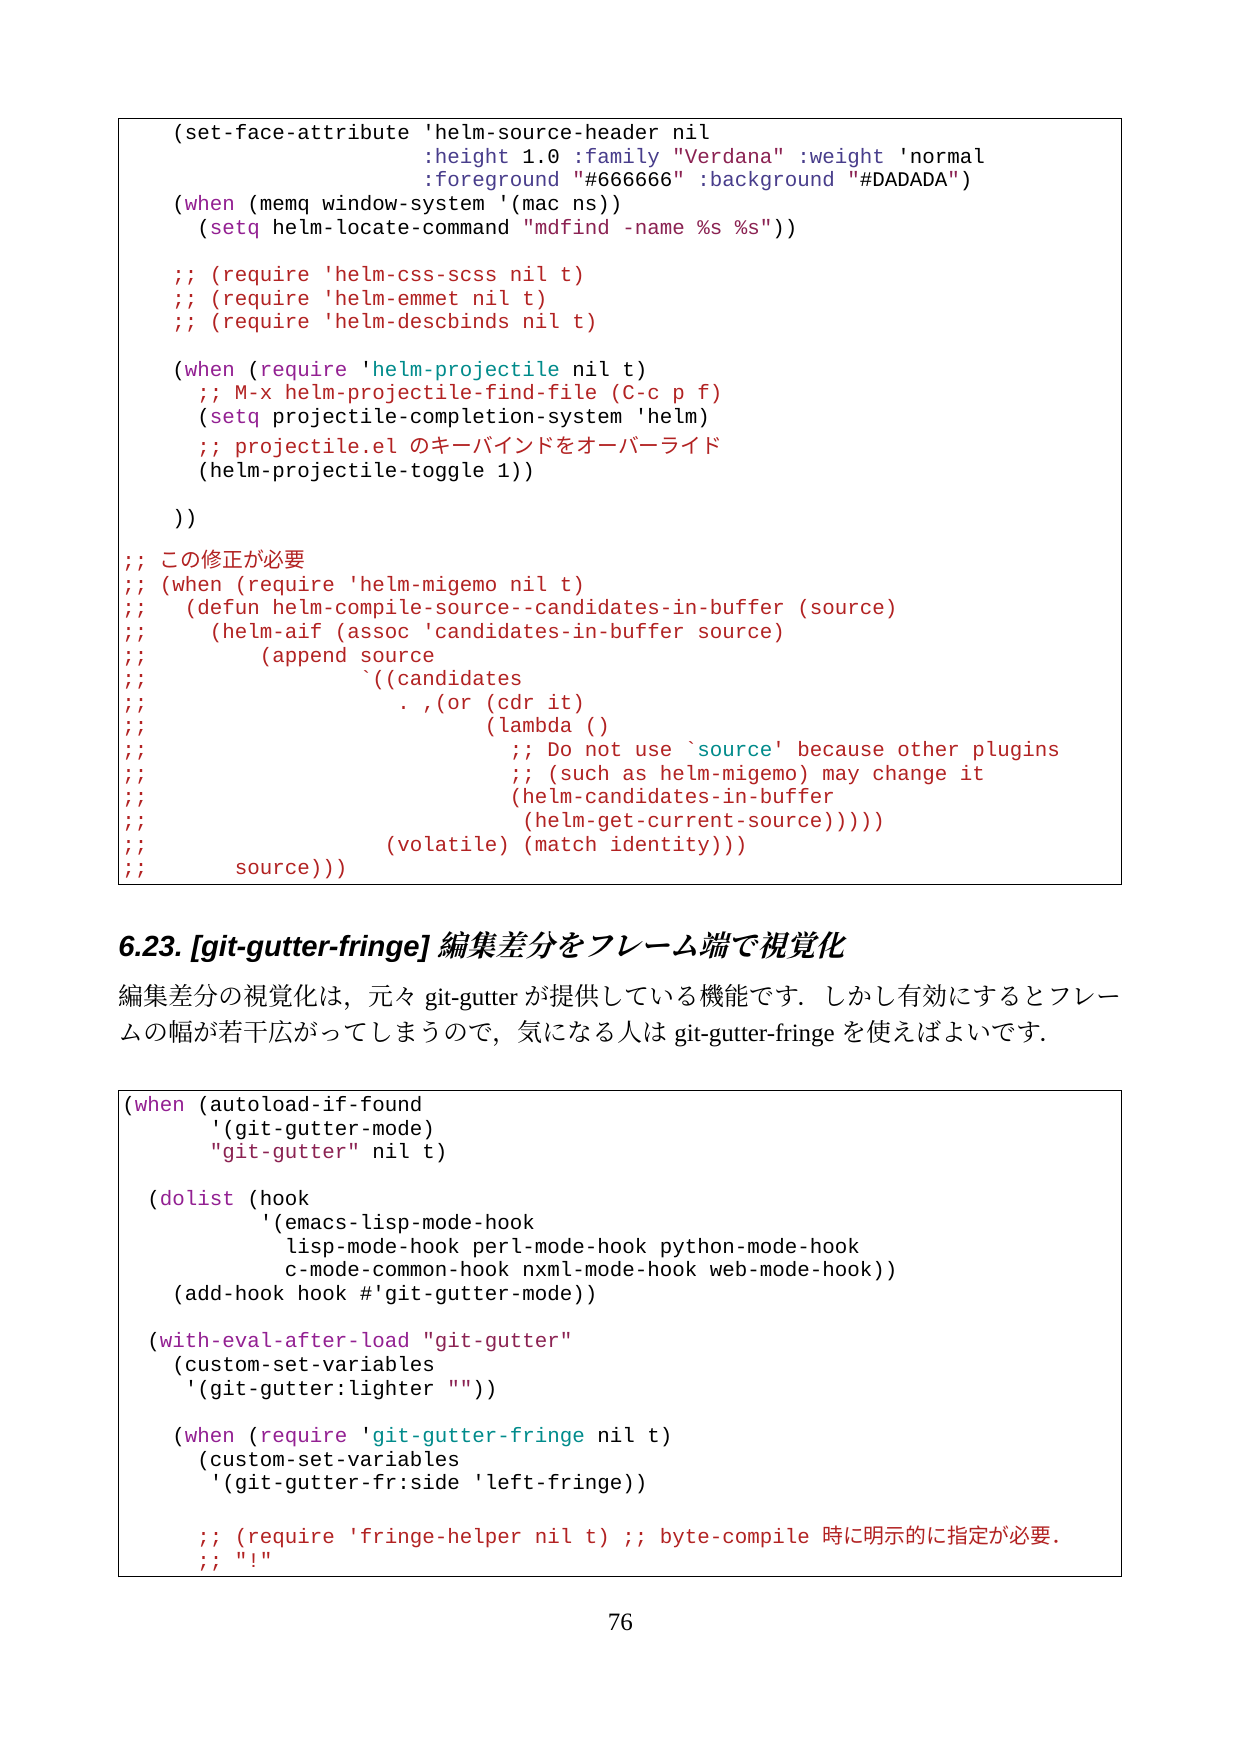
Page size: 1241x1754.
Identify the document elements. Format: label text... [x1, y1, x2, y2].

text (when (require 'git-gutter-fringe nil t) [119, 1421, 1121, 1444]
text ;; (helm-candidates-in-buffer [119, 782, 1121, 806]
text (setq projectile-completion-system 'helm) [119, 402, 1121, 426]
subtitle [git-gutter-fringe] 編集差分をフレーム端で視覚化 [118, 922, 1122, 964]
text (when (memq window-system '(mac ns)) [119, 189, 1121, 213]
text '(emacs-lisp-mode-hook [119, 1208, 1121, 1232]
text '(git-gutter-mode) [119, 1113, 1121, 1137]
text '(git-gutter:lighter "")) [119, 1374, 1121, 1397]
text (add-hook hook #'git-gutter-mode)) [119, 1279, 1121, 1303]
text ;; (require 'helm-css-scss nil t) [119, 260, 1121, 284]
text )) [119, 503, 1121, 531]
text ;; . ,(or (cdr it) [119, 688, 1121, 712]
text ;; この修正が必要 [119, 539, 1121, 570]
text ;; "!" [119, 1546, 1121, 1576]
text 編集差分の視覚化は，元々 git-gutter が提供している機能です．しかし有効にするとフレームの幅が若干広がってしまうので，気になる人は git-gutter-fringe を使えばよいです． [118, 977, 1122, 1077]
text (custom-set-variables [119, 1350, 1121, 1374]
text (set-face-attribute 'helm-source-header nil [119, 119, 1121, 142]
text (custom-set-variables [119, 1444, 1121, 1468]
text (when (autoload-if-found [119, 1091, 1121, 1113]
text "git-gutter" nil t) [119, 1137, 1121, 1161]
text :foreground "#666666" :background "#DADADA") [119, 165, 1121, 189]
text (when (require 'helm-projectile nil t) [119, 354, 1121, 378]
text (dolist (hook [119, 1184, 1121, 1208]
text '(git-gutter-fr:side 'left-fringe)) [119, 1468, 1121, 1492]
text ;; source))) [119, 853, 1121, 884]
text ;; (require 'fringe-helper nil t) ;; byte-compile 時に明示的に指定が必要． [119, 1516, 1121, 1546]
text ;; (lambda () [119, 712, 1121, 735]
text (with-eval-after-load "git-gutter" [119, 1326, 1121, 1350]
text (setq helm-locate-command "mdfind -name %s %s")) [119, 213, 1121, 236]
text ;; projectile.el のキーバインドをオーバーライド [119, 426, 1121, 456]
text ;; (append source [119, 641, 1121, 664]
text ;; (helm-get-current-source))))) [119, 806, 1121, 830]
text ;; (require 'helm-emmet nil t) [119, 284, 1121, 307]
text :height 1.0 :family "Verdana" :weight 'normal [119, 142, 1121, 165]
text ;; `((candidates [119, 664, 1121, 688]
text (helm-projectile-toggle 1)) [119, 456, 1121, 479]
text lisp-mode-hook perl-mode-hook python-mode-hook [119, 1232, 1121, 1255]
text ;; (helm-aif (assoc 'candidates-in-buffer source) [119, 617, 1121, 641]
text ;; (require 'helm-descbinds nil t) [119, 307, 1121, 331]
text ;; (defun helm-compile-source--candidates-in-buffer (source) [119, 593, 1121, 617]
text c-mode-common-hook nxml-mode-hook web-mode-hook)) [119, 1255, 1121, 1279]
text ;; M-x helm-projectile-find-file (C-c p f) [119, 378, 1121, 402]
text ;; (when (require 'helm-migemo nil t) [119, 570, 1121, 593]
text ;; (volatile) (match identity))) [119, 830, 1121, 853]
text ;; ;; Do not use `source' because other plugins [119, 735, 1121, 759]
text ;; ;; (such as helm-migemo) may change it [119, 759, 1121, 782]
